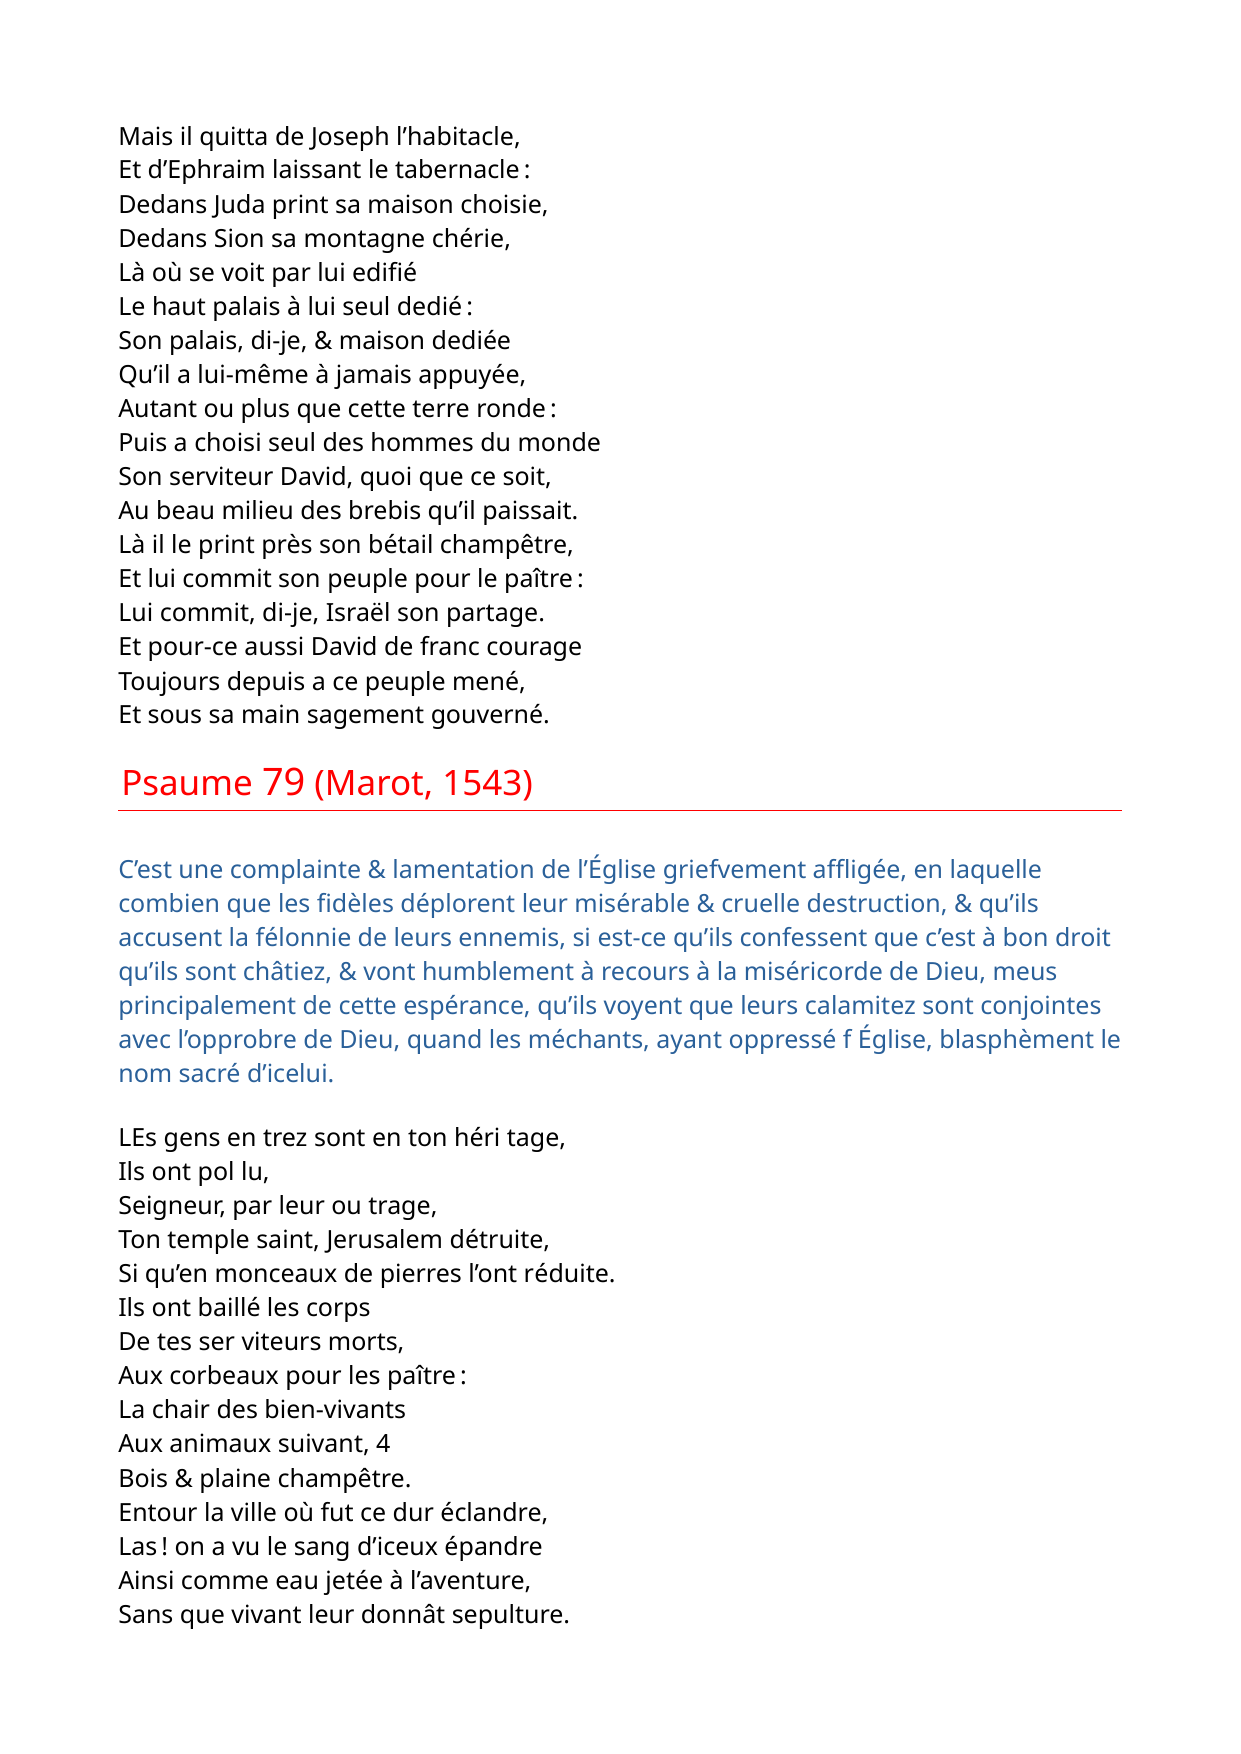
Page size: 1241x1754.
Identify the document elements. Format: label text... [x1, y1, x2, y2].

text C’est une complainte & lamentation de l’Église griefvement affligée, en laquelle combien que les fidèles déplorent leur misérable & cruelle destruction, & qu’ils accusent la félonnie de leurs ennemis, si est-ce qu’ils confessent que c’est à bon droit qu’ils sont châtiez, & vont humblement à recours à la miséricorde de Dieu, meus principalement de cette espérance, qu’ils voyent que leurs calamitez sont conjointes avec l’opprobre de Dieu, quand les méchants, ayant oppressé f Église, blasphèment le nom sacré d’icelui. [118, 852, 1122, 1090]
text De tes ser viteurs morts, [118, 1324, 1122, 1358]
text Et sous sa main sagement gouverné. [118, 697, 1122, 731]
text Toujours depuis a ce peuple mené, [118, 663, 1122, 697]
subtitle Psaume 79 (Marot, 1543) [118, 752, 1122, 810]
text Dedans Sion sa montagne chérie, [118, 220, 1122, 254]
text Aux corbeaux pour les paître : [118, 1358, 1122, 1392]
text Ainsi comme eau jetée à l’aventure, [118, 1562, 1122, 1596]
text Et d’Ephraim laissant le tabernacle : [118, 152, 1122, 186]
text Et pour-ce aussi David de franc courage [118, 629, 1122, 663]
text Las ! on a vu le sang d’iceux épandre [118, 1528, 1122, 1562]
text Ils ont pol lu, [118, 1154, 1122, 1188]
text Dedans Juda print sa maison choisie, [118, 186, 1122, 220]
text Ton temple saint, Jerusalem détruite, [118, 1222, 1122, 1256]
text La chair des bien-vivants [118, 1392, 1122, 1426]
text Qu’il a lui-même à jamais appuyée, [118, 357, 1122, 391]
text Au beau milieu des brebis qu’il paissait. [118, 493, 1122, 527]
text Le haut palais à lui seul dedié : [118, 288, 1122, 322]
text Entour la ville où fut ce dur éclandre, [118, 1494, 1122, 1528]
text Puis a choisi seul des hommes du monde [118, 425, 1122, 459]
text Son palais, di-je, & maison dediée [118, 322, 1122, 357]
text Mais il quitta de Joseph l’habitacle, [118, 118, 1122, 152]
text LEs gens en trez sont en ton héri tage, [118, 1119, 1122, 1154]
text Et lui commit son peuple pour le paître : [118, 561, 1122, 595]
text Seigneur, par leur ou trage, [118, 1188, 1122, 1222]
text Sans que vivant leur donnât sepulture. [118, 1596, 1122, 1631]
text Lui commit, di-je, Israël son partage. [118, 595, 1122, 629]
text Bois & plaine champêtre. [118, 1460, 1122, 1494]
text Aux animaux suivant, 4 [118, 1426, 1122, 1460]
text Là où se voit par lui edifié [118, 254, 1122, 288]
text Là il le print près son bétail champêtre, [118, 527, 1122, 561]
text Son serviteur David, quoi que ce soit, [118, 459, 1122, 493]
text Ils ont baillé les corps [118, 1290, 1122, 1324]
text Si qu’en monceaux de pierres l’ont réduite. [118, 1256, 1122, 1290]
text Autant ou plus que cette terre ronde : [118, 391, 1122, 425]
